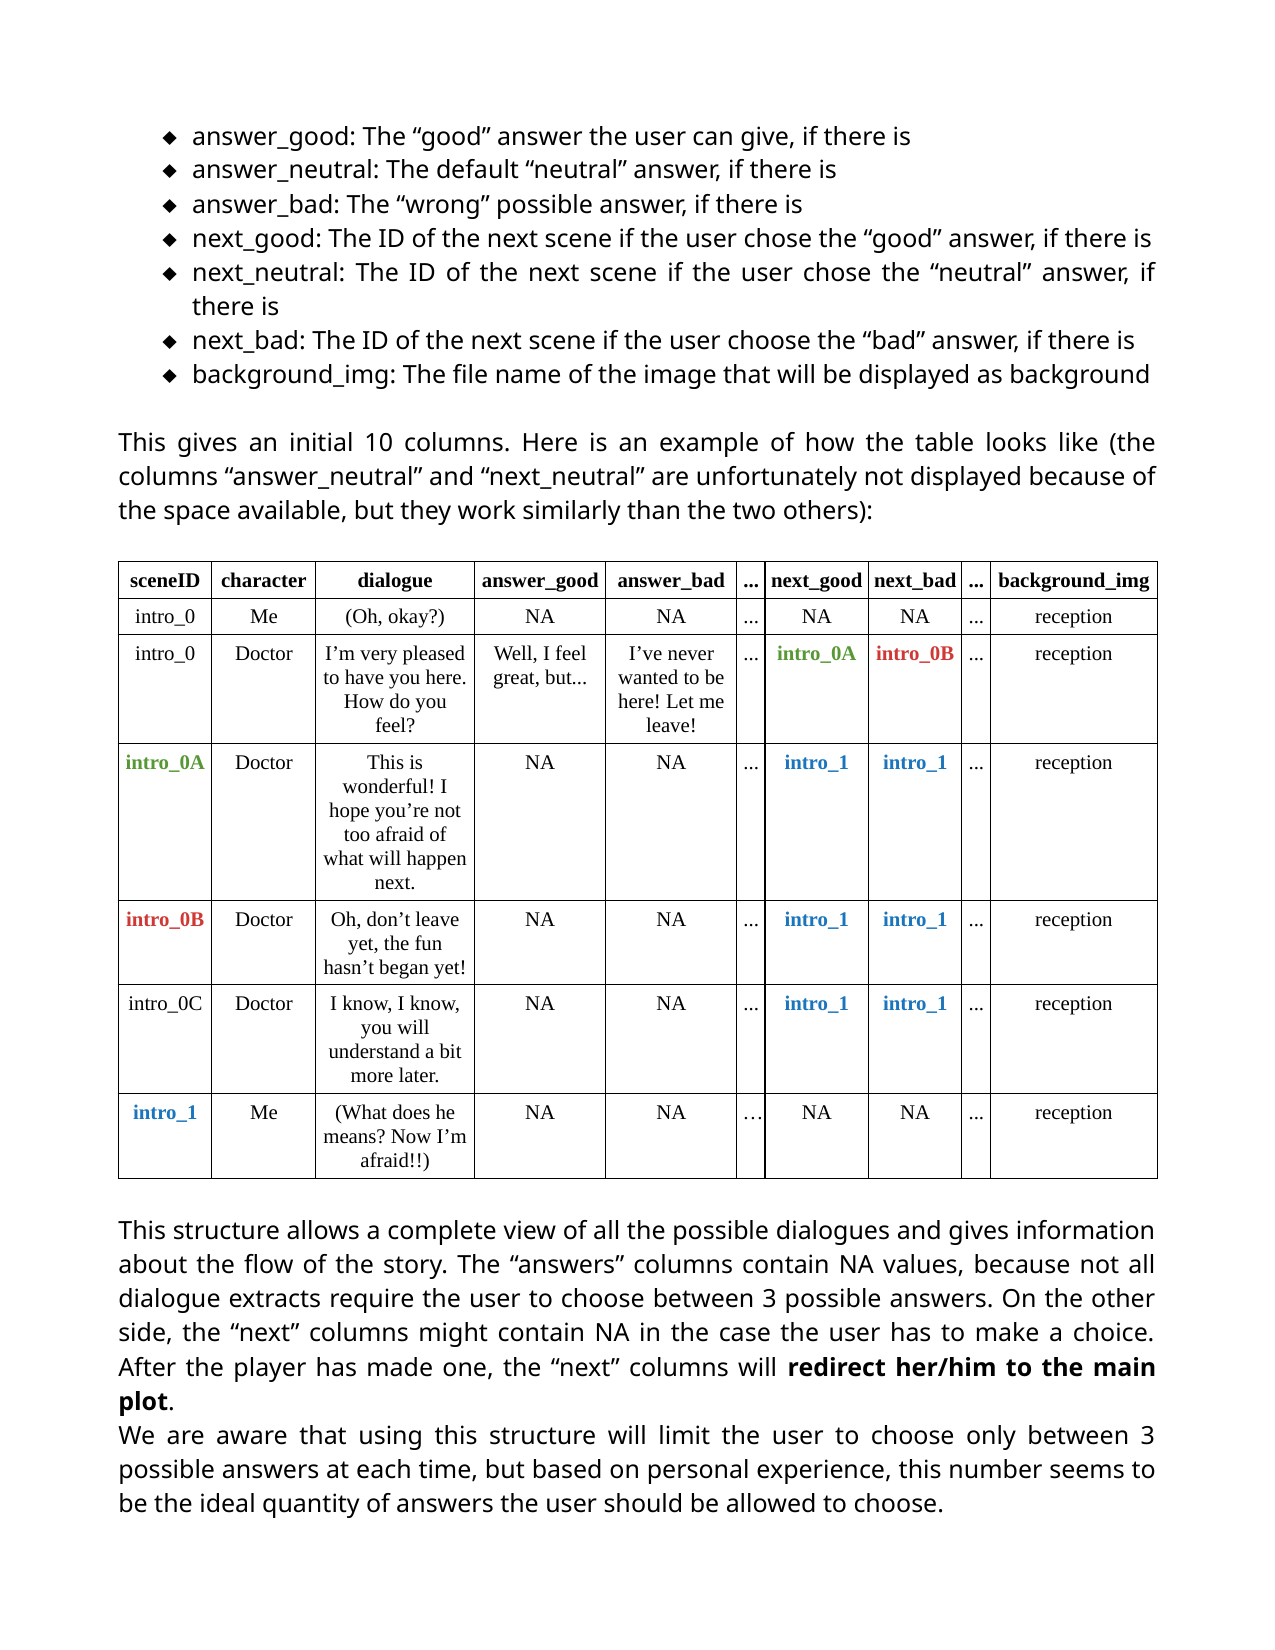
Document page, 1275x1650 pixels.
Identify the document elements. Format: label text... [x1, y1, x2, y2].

table_cell ... [737, 744, 764, 900]
table_cell ... [962, 901, 990, 984]
table_cell NA [606, 985, 736, 1093]
table_cell NA [606, 1094, 736, 1178]
table_cell Doctor [212, 985, 315, 1093]
list next_neutral: The ID of the next scene if the user chose the “neutral” answer, if there is [162, 254, 1157, 322]
table_cell ... [962, 744, 990, 900]
table_cell intro_0A [766, 635, 868, 743]
table_cell NA [766, 599, 868, 634]
table_header character [212, 562, 315, 597]
table_header background_img [991, 562, 1157, 597]
table_cell intro_1 [869, 901, 961, 984]
table_cell Doctor [212, 744, 315, 900]
table_cell intro_0 [119, 635, 211, 743]
table_cell NA [475, 901, 605, 984]
table_header ... [737, 562, 764, 597]
table_cell This is wonderful! I hope you’re not too afraid of what will happen next. [316, 744, 474, 900]
table_cell intro_1 [766, 985, 868, 1093]
table_cell ... [737, 635, 764, 743]
table_cell reception [991, 1094, 1157, 1178]
table_cell reception [991, 635, 1157, 743]
table_cell (What does he means? Now I’m afraid!!) [316, 1094, 474, 1178]
table_header answer_good [475, 562, 605, 597]
list answer_bad: The “wrong” possible answer, if there is [162, 186, 1157, 220]
table_cell intro_0B [119, 901, 211, 984]
table_header answer_bad [606, 562, 736, 597]
list next_bad: The ID of the next scene if the user choose the “bad” answer, if there is [162, 322, 1157, 357]
table_cell Me [212, 599, 315, 634]
table_header next_bad [869, 562, 961, 597]
list background_img: The file name of the image that will be displayed as background [162, 357, 1157, 391]
table_cell intro_0A [119, 744, 211, 900]
list answer_neutral: The default “neutral” answer, if there is [162, 152, 1157, 186]
table_cell intro_1 [869, 744, 961, 900]
table_cell ... [962, 1094, 990, 1178]
table_cell intro_1 [766, 744, 868, 900]
table_cell ... [962, 985, 990, 1093]
table_cell NA [606, 901, 736, 984]
table_cell reception [991, 599, 1157, 634]
table_cell Well, I feel great, but... [475, 635, 605, 743]
table_cell NA [475, 1094, 605, 1178]
table_cell ... [962, 635, 990, 743]
table_cell NA [766, 1094, 868, 1178]
table_cell intro_1 [766, 901, 868, 984]
table_cell reception [991, 985, 1157, 1093]
text This structure allows a complete view of all the possible dialogues and gives information about the flow of the story. The “answers” columns contain NA values, because not all dialogue extracts require the user to choose between 3 possible answers. On the other side, the “next” columns might contain NA in the case the user has to make a choice. After the player has made one, the “next” columns will redirect her/him to the main plot. [118, 1213, 1157, 1417]
table_cell reception [991, 901, 1157, 984]
text This gives an initial 10 columns. Here is an example of how the table looks like (the columns “answer_neutral” and “next_neutral” are unfortunately not displayed because of the space available, but they work similarly than the two others): [118, 425, 1157, 527]
table_cell NA [606, 744, 736, 900]
table_cell NA [869, 599, 961, 634]
table_cell ... [737, 599, 764, 634]
table_cell intro_0C [119, 985, 211, 1093]
text We are aware that using this structure will limit the user to choose only between 3 possible answers at each time, but based on personal experience, this number seems to be the ideal quantity of answers the user should be allowed to choose. [118, 1417, 1157, 1519]
table_cell ... [737, 901, 764, 984]
list next_good: The ID of the next scene if the user chose the “good” answer, if there is [162, 220, 1157, 254]
table_cell NA [869, 1094, 961, 1178]
table_cell Me [212, 1094, 315, 1178]
table_cell … [737, 1094, 764, 1178]
table_cell NA [475, 599, 605, 634]
table_cell intro_0B [869, 635, 961, 743]
table_header sceneID [119, 562, 211, 597]
list answer_good: The “good” answer the user can give, if there is [162, 118, 1157, 152]
table_cell I’m very pleased to have you here. How do you feel? [316, 635, 474, 743]
table_cell ... [737, 985, 764, 1093]
table_cell reception [991, 744, 1157, 900]
table_cell ... [962, 599, 990, 634]
table_cell NA [475, 985, 605, 1093]
table_cell Doctor [212, 635, 315, 743]
table_cell intro_1 [119, 1094, 211, 1178]
table_cell I know, I know, you will understand a bit more later. [316, 985, 474, 1093]
table_cell Doctor [212, 901, 315, 984]
table_cell I’ve never wanted to be here! Let me leave! [606, 635, 736, 743]
table_cell NA [606, 599, 736, 634]
table_cell intro_1 [869, 985, 961, 1093]
table_cell intro_0 [119, 599, 211, 634]
table_cell Oh, don’t leave yet, the fun hasn’t began yet! [316, 901, 474, 984]
table_cell (Oh, okay?) [316, 599, 474, 634]
table_header ... [962, 562, 990, 597]
table_header next_good [766, 562, 868, 597]
table_cell NA [475, 744, 605, 900]
table_header dialogue [316, 562, 474, 597]
